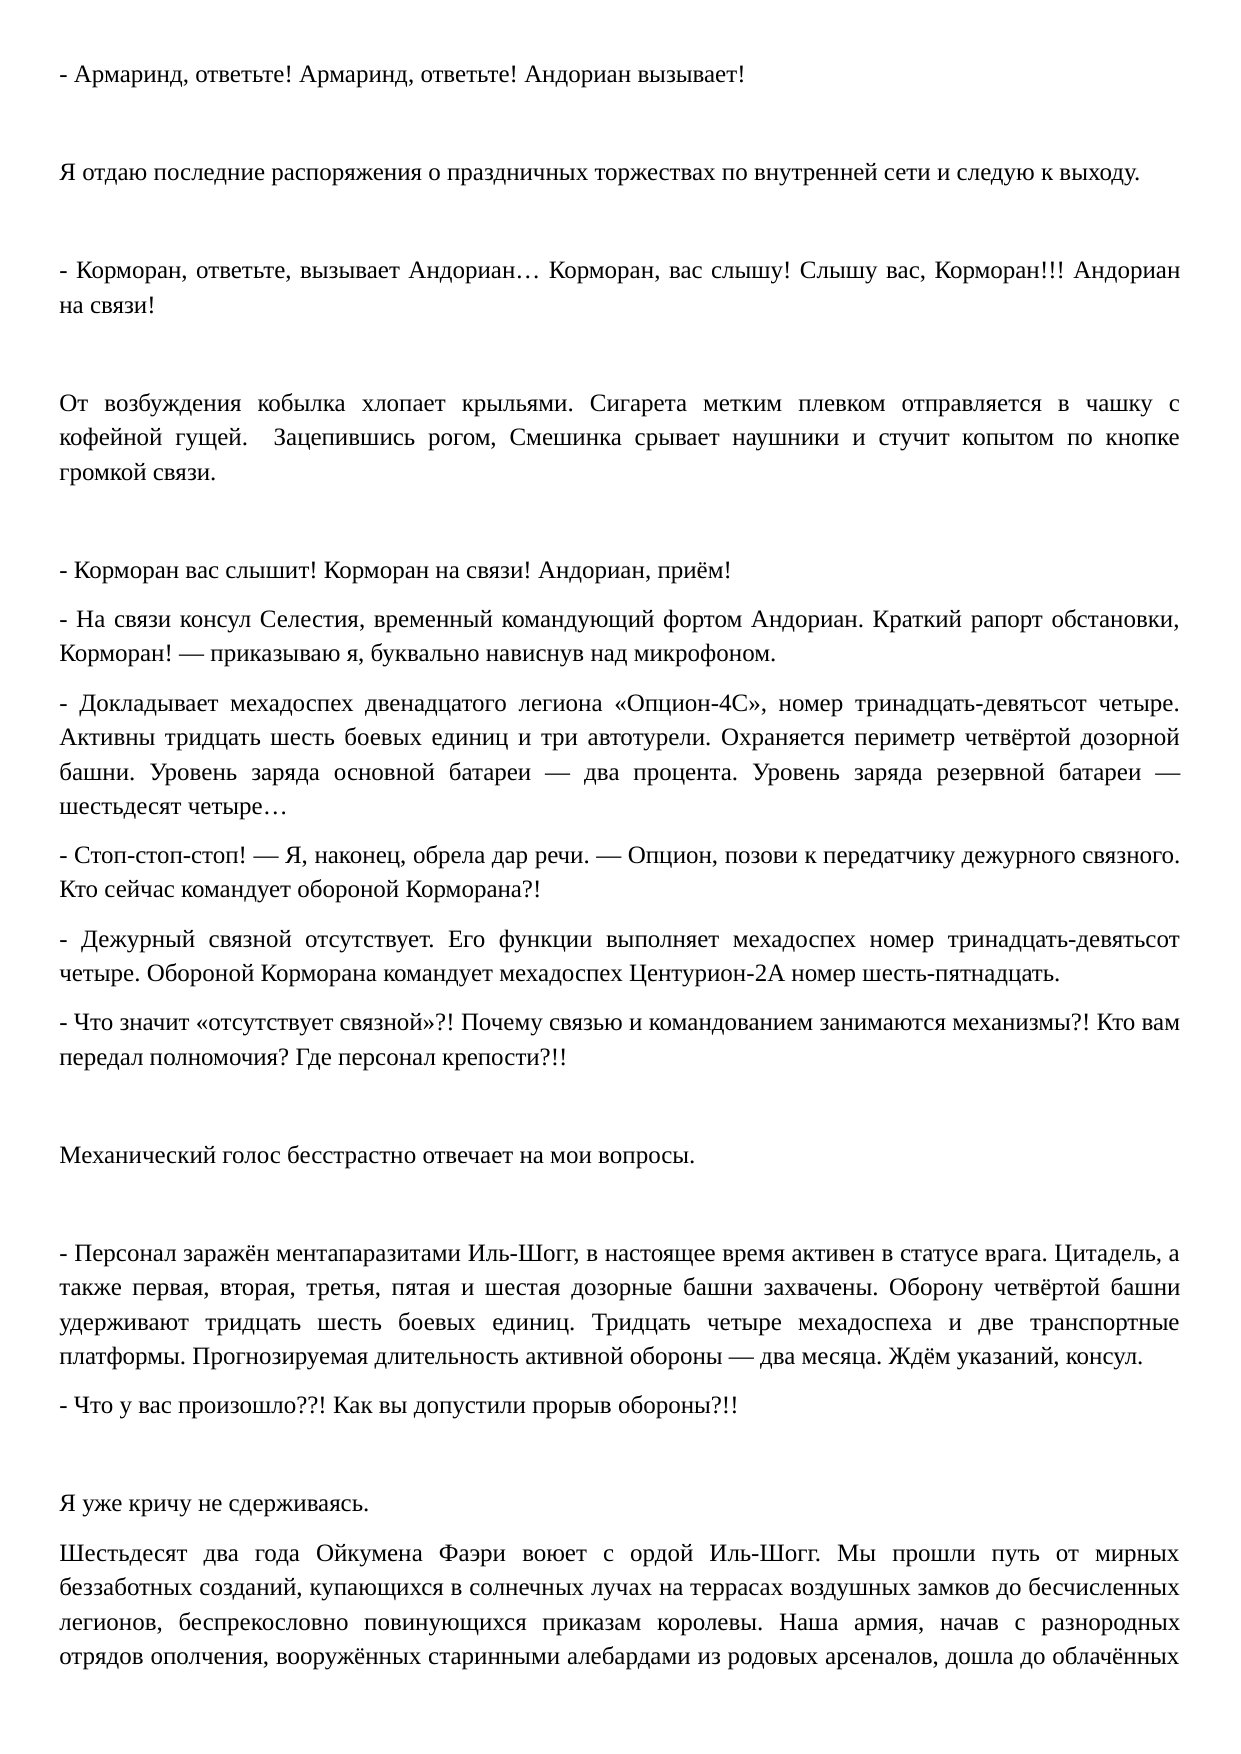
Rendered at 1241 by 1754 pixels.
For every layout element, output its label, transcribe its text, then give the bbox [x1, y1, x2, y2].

text От возбуждения кобылка хлопает крыльями. Сигарета метким плевком отправляется в чашку с кофейной гущей. Зацепившись рогом, Смешинка срывает наушники и стучит копытом по кнопке громкой связи. [59, 388, 1181, 486]
text Я уже кричу не сдерживаясь. [59, 1488, 1181, 1517]
text - Стоп-стоп-стоп! — Я, наконец, обрела дар речи. — Опцион, позови к передатчику дежурного связного. Кто сейчас командует обороной Корморана?! [59, 840, 1181, 903]
text - Корморан, ответьте, вызывает Андориан… Корморан, вас слышу! Слышу вас, Корморан!!! Андориан на связи! [59, 255, 1181, 318]
text Механический голос бесстрастно отвечает на мои вопросы. [59, 1140, 1181, 1168]
text - Что у вас произошло??! Как вы допустили прорыв обороны?!! [59, 1390, 1181, 1419]
text - На связи консул Селестия, временный командующий фортом Андориан. Краткий рапорт обстановки, Корморан! — приказываю я, буквально нависнув над микрофоном. [59, 604, 1181, 667]
text - Армаринд, ответьте! Армаринд, ответьте! Андориан вызывает! [59, 59, 1181, 88]
text Шестьдесят два года Ойкумена Фаэри воюет с ордой Иль-Шогг. Мы прошли путь от мирных беззаботных созданий, купающихся в солнечных лучах на террасах воздушных замков до бесчисленных легионов, беспрекословно повинующихся приказам королевы. Наша армия, начав с разнородных отрядов ополчения, вооружённых старинными алебардами из родовых арсеналов, дошла до облачённых [59, 1538, 1181, 1670]
text Я отдаю последние распоряжения о праздничных торжествах по внутренней сети и следую к выходу. [59, 157, 1181, 186]
text - Корморан вас слышит! Корморан на связи! Андориан, приём! [59, 555, 1181, 584]
text - Персонал заражён ментапаразитами Иль-Шогг, в настоящее время активен в статусе врага. Цитадель, а также первая, вторая, третья, пятая и шестая дозорные башни захвачены. Оборону четвёртой башни удерживают тридцать шесть боевых единиц. Тридцать четыре мехадоспеха и две транспортные платформы. Прогнозируемая длительность активной обороны — два месяца. Ждём указаний, консул. [59, 1238, 1181, 1370]
text - Докладывает мехадоспех двенадцатого легиона «Опцион-4С», номер тринадцать-девятьсот четыре. Активны тридцать шесть боевых единиц и три автотурели. Охраняется периметр четвёртой дозорной башни. Уровень заряда основной батареи — два процента. Уровень заряда резервной батареи — шестьдесят четыре… [59, 688, 1181, 820]
text - Дежурный связной отсутствует. Его функции выполняет мехадоспех номер тринадцать-девятьсот четыре. Обороной Корморана командует мехадоспех Центурион-2А номер шесть-пятнадцать. [59, 924, 1181, 987]
text - Что значит «отсутствует связной»?! Почему связью и командованием занимаются механизмы?! Кто вам передал полномочия? Где персонал крепости?!! [59, 1007, 1181, 1070]
